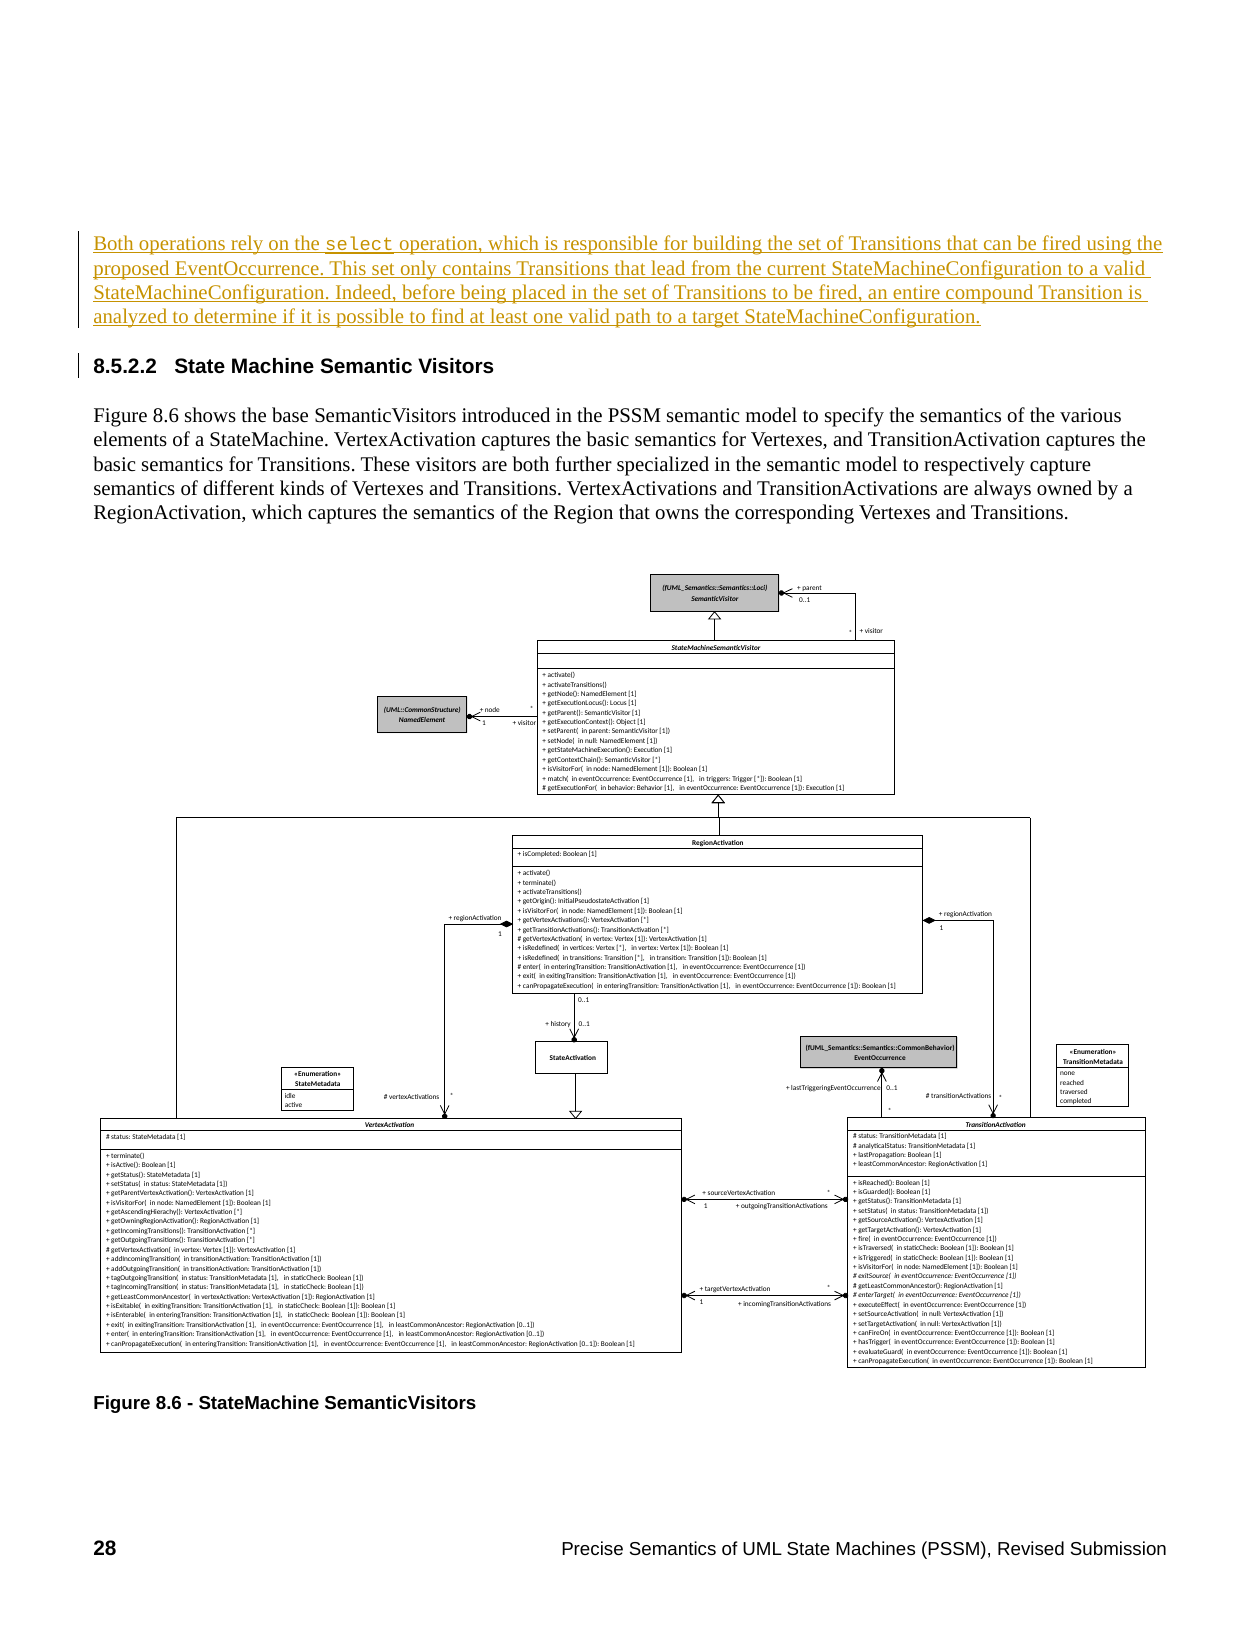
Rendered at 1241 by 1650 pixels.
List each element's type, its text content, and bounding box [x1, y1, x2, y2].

text Both operations rely on the select operation, which is responsible for building the set of Transitions that can be fired using the proposed EventOccurrence. This set only contains Transitions that lead from the current StateMachineConfiguration to a valid StateMachineConfiguration. Indeed, before being placed in the set of Transitions to be fired, an entire compound Transition is analyzed to determine if it is possible to find at least one valid path to a target StateMachineConfiguration. [93, 231, 1164, 328]
subtitle State Machine Semantic Visitors [93, 353, 1164, 378]
text Figure 8.6 shows the base SemanticVisitors introduced in the PSSM semantic model to specify the semantics of the various elements of a StateMachine. VertexActivation captures the basic semantics for Vertexes, and TransitionActivation captures the basic semantics for Transitions. These visitors are both further specialized in the semantic model to respectively capture semantics of different kinds of Vertexes and Transitions. VertexActivations and TransitionActivations are always owned by a RegionActivation, which captures the semantics of the Region that owns the corresponding Vertexes and Transitions. [93, 403, 1164, 524]
text Figure 8.6 - StateMachine SemanticVisitors [93, 1392, 1164, 1413]
